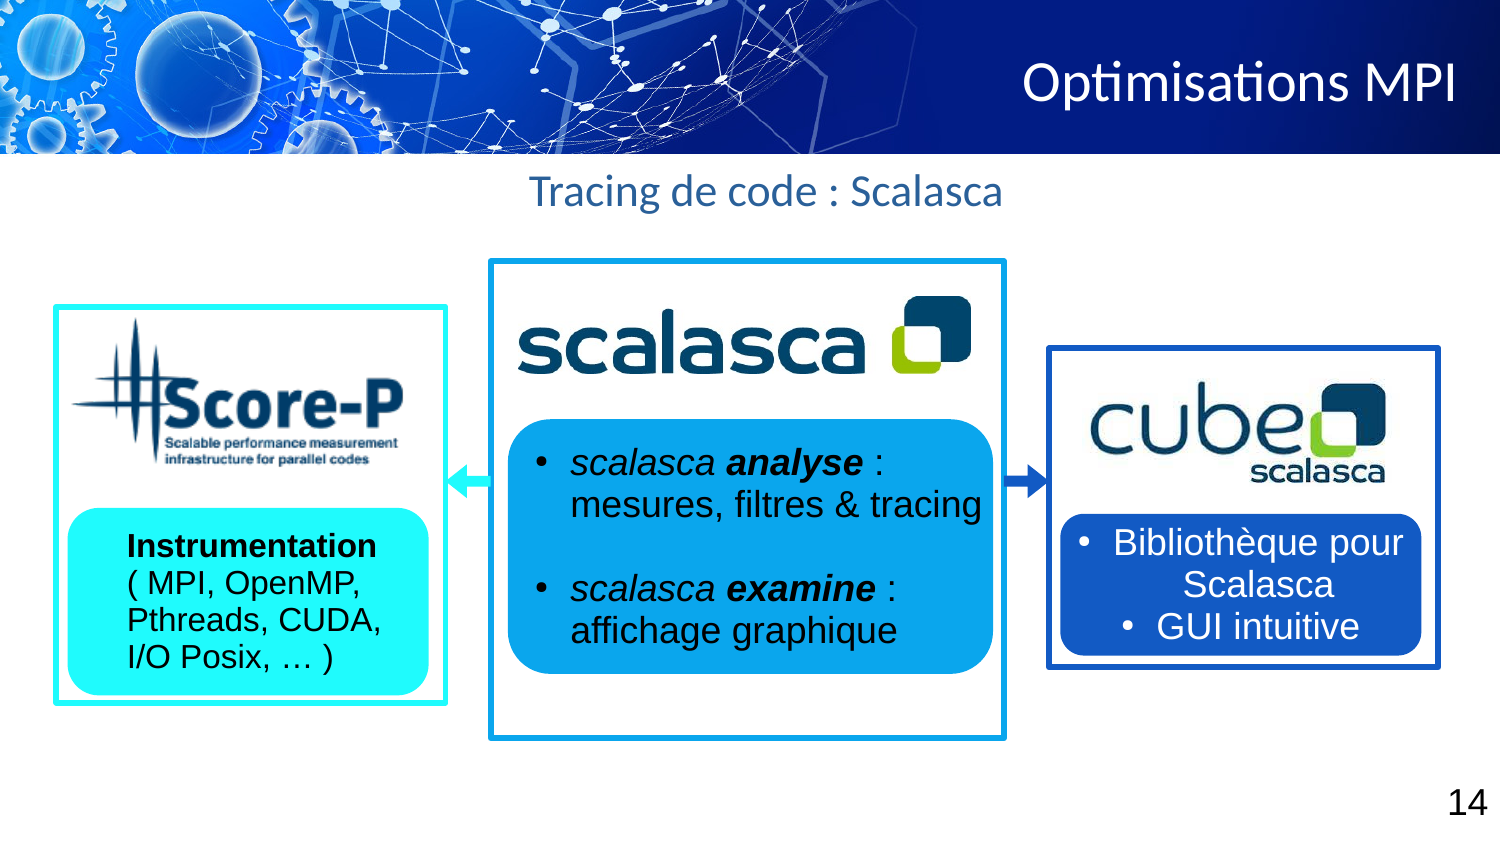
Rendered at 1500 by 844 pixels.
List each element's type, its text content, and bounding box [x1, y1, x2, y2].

text_box Bibliothèque pour Scalasca GUI intuitive [1060, 513, 1422, 656]
text_box [1432, 773, 1500, 844]
list Tracing de code : Scalasca [0, 153, 1489, 225]
text_box [445, 464, 491, 499]
picture [0, 0, 1500, 844]
title Optimisations MPI [118, 3, 1473, 153]
text_box Instrumentation ( MPI, OpenMP, Pthreads, CUDA, I/O Posix, … ) [67, 507, 429, 696]
text_box scalasca analyse : mesures, filtres & tracing scalasca examine : affichage graphique [507, 419, 994, 674]
text_box [1003, 464, 1050, 499]
